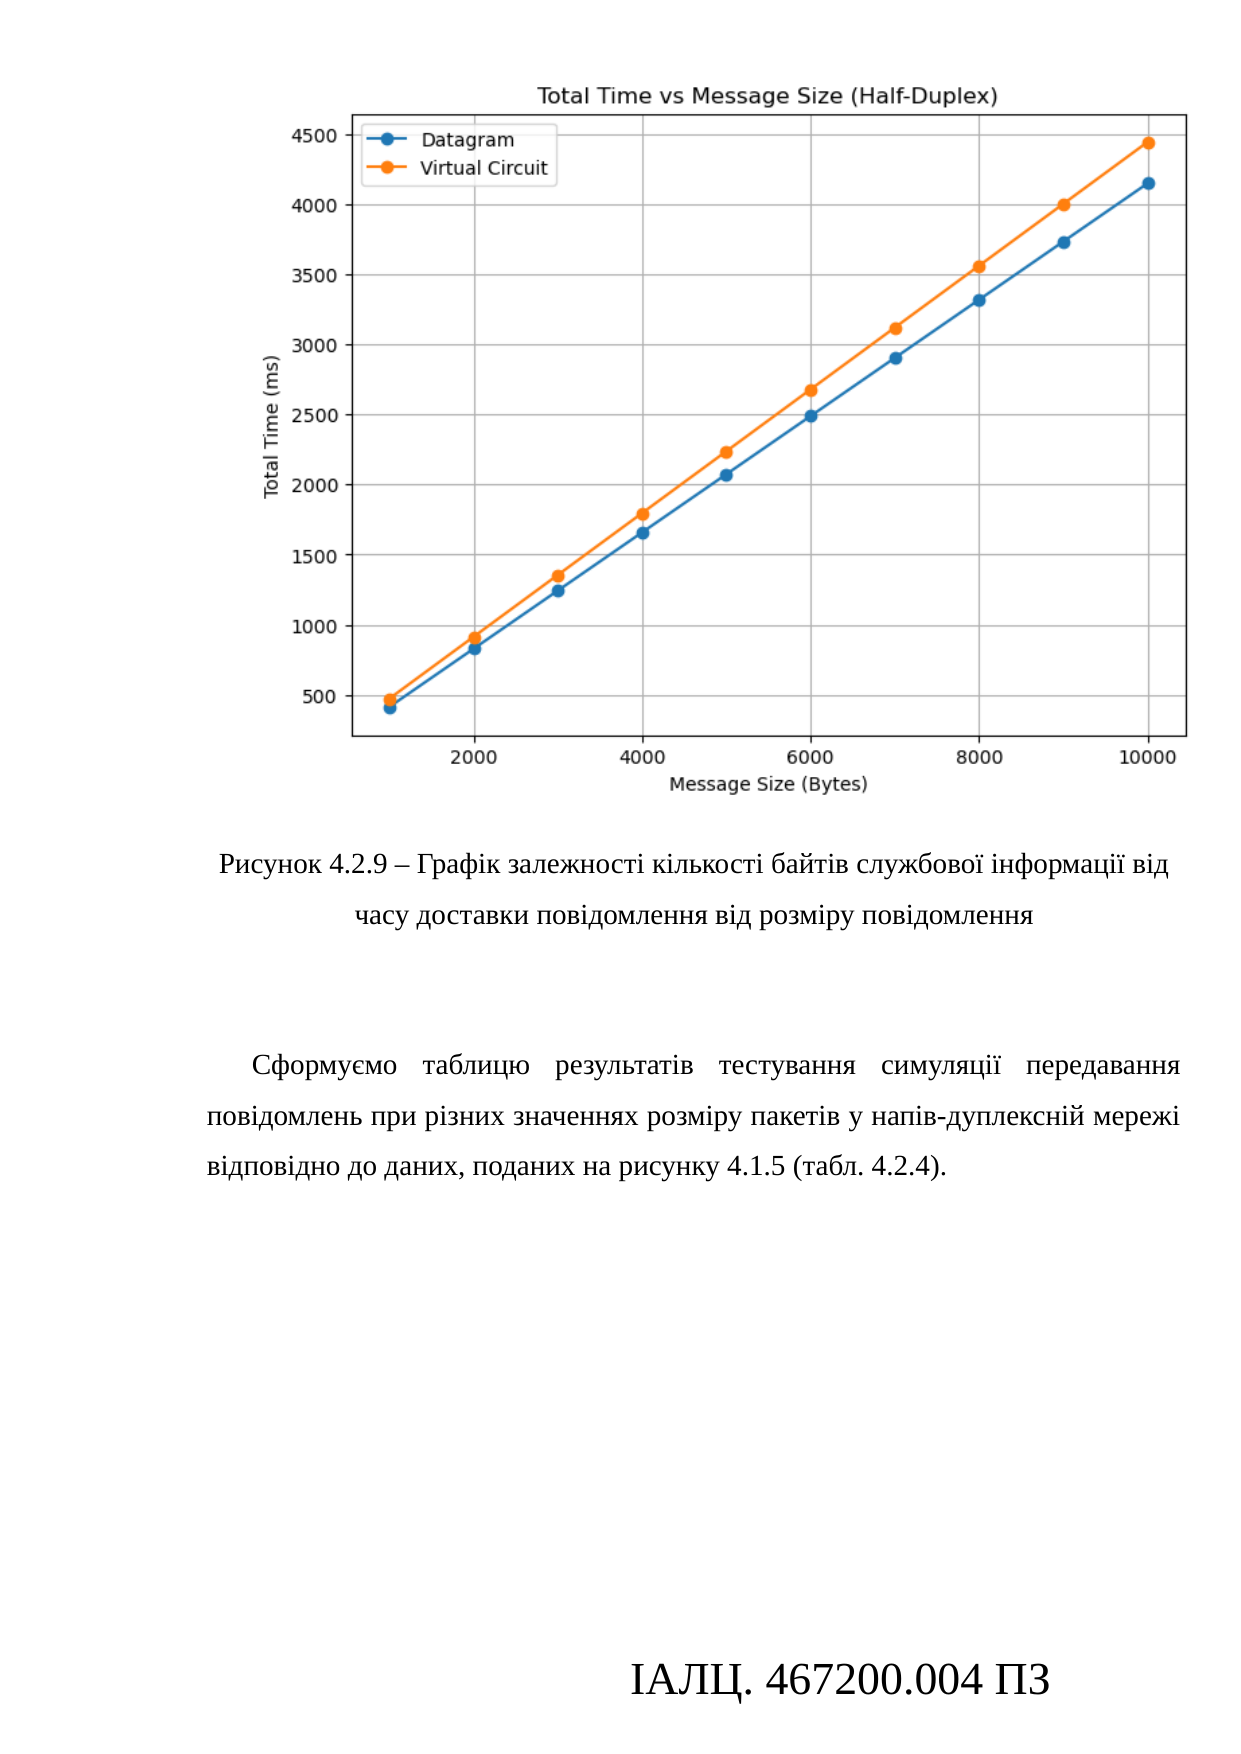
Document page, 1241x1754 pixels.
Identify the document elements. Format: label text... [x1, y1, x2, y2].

text Сформуємо таблицю результатів тестування симуляції передавання повідомлень при різних значеннях розміру пакетів у напів-дуплексній мережі відповідно до даних, поданих на рисунку 4.1.5 (табл. 4.2.4). [207, 1047, 1181, 1182]
text Рисунок 4.2.9 – Графік залежності кількості байтів службової інформації від часу доставки повідомлення від розміру повідомлення [207, 846, 1181, 930]
